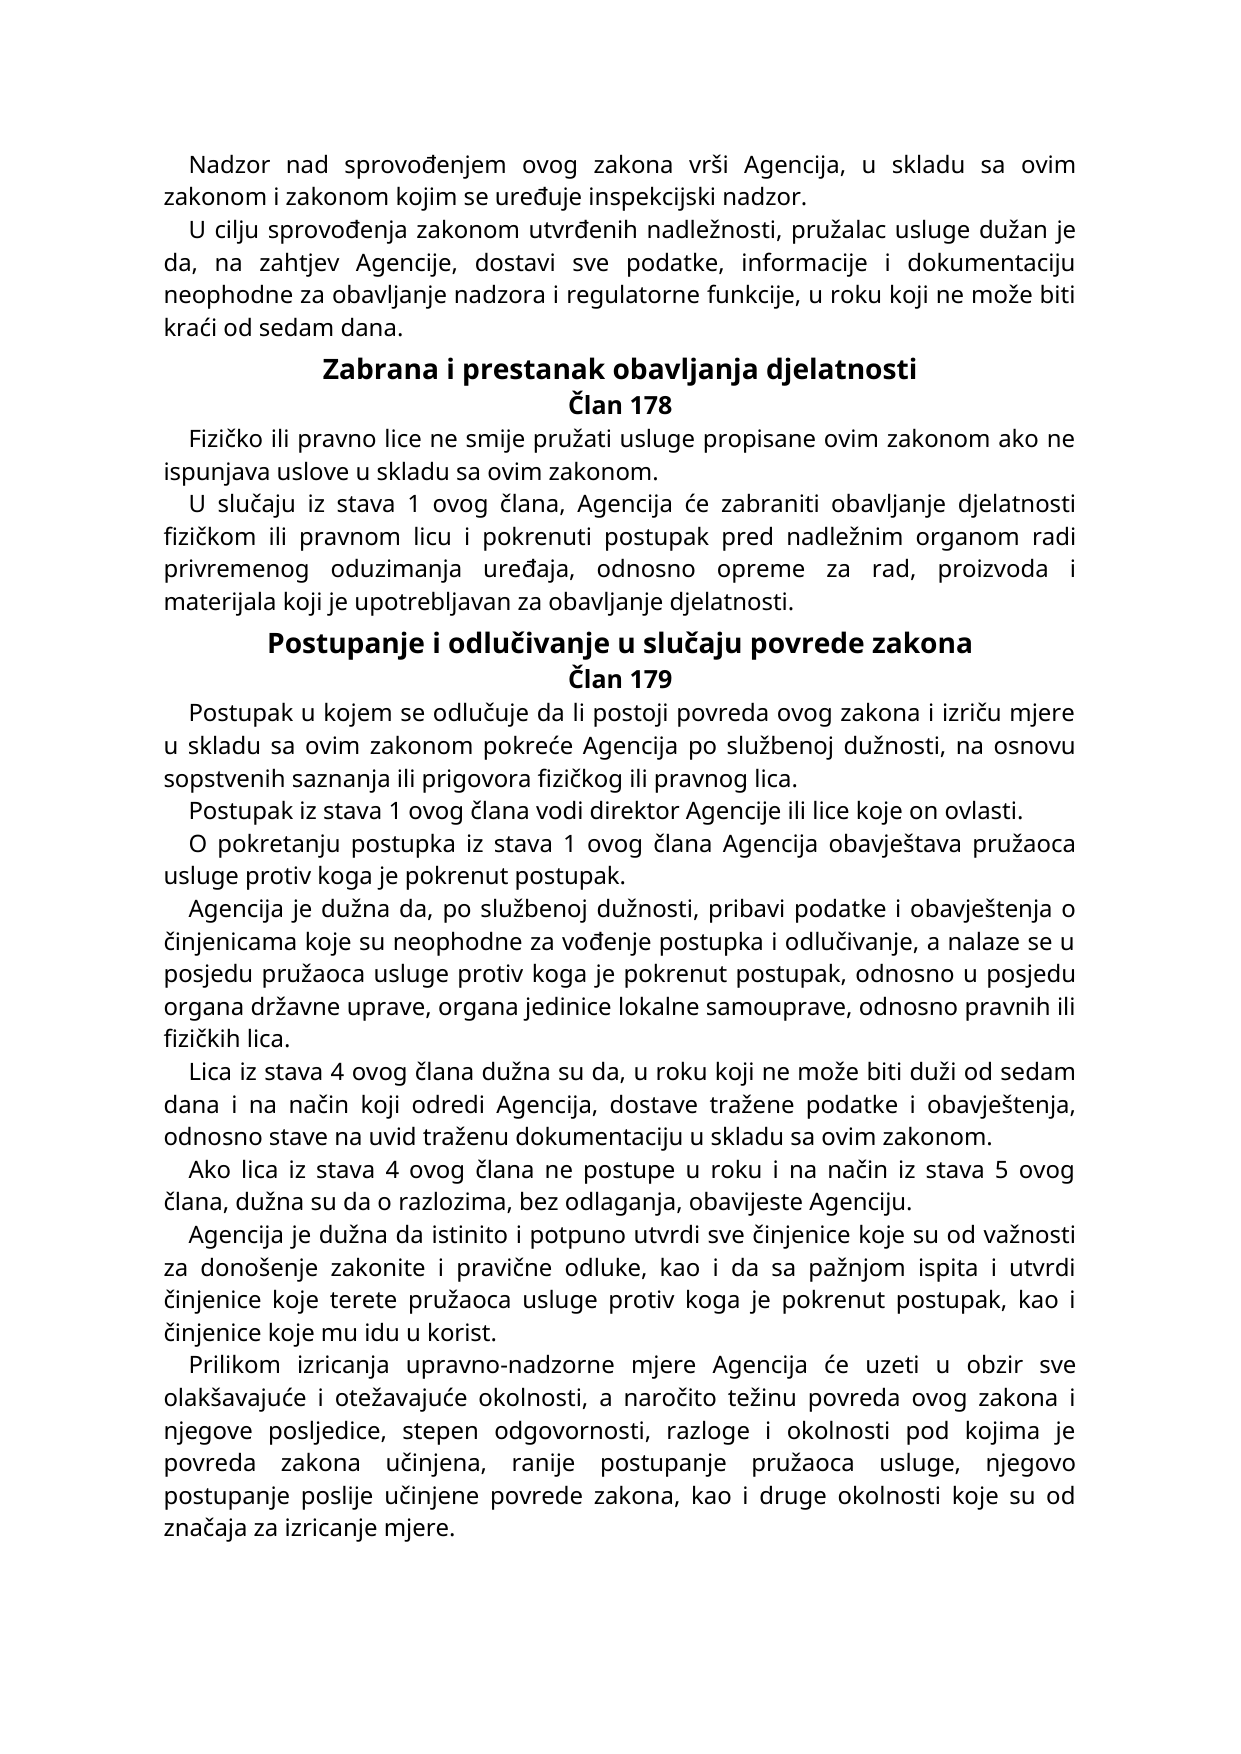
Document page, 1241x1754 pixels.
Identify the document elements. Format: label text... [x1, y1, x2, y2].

text Član 178 [148, 388, 1093, 422]
text Postupak iz stava 1 ovog člana vodi direktor Agencije ili lice koje on ovlasti. [163, 794, 1077, 827]
text O pokretanju postupka iz stava 1 ovog člana Agencija obavještava pružaoca usluge protiv koga je pokrenut postupak. [163, 827, 1077, 892]
text Prilikom izricanja upravno-nadzorne mjere Agencija će uzeti u obzir sve olakšavajuće i otežavajuće okolnosti, a naročito težinu povreda ovog zakona i njegove posljedice, stepen odgovornosti, razloge i okolnosti pod kojima je povreda zakona učinjena, ranije postupanje pružaoca usluge, njegovo postupanje poslije učinjene povrede zakona, kao i druge okolnosti koje su od značaja za izricanje mjere. [163, 1348, 1077, 1544]
text Ako lica iz stava 4 ovog člana ne postupe u roku i na način iz stava 5 ovog člana, dužna su da o razlozima, bez odlaganja, obavijeste Agenciju. [163, 1153, 1077, 1218]
text U cilju sprovođenja zakonom utvrđenih nadležnosti, pružalac usluge dužan je da, na zahtjev Agencije, dostavi sve podatke, informacije i dokumentaciju neophodne za obavljanje nadzora i regulatorne funkcije, u roku koji ne može biti kraći od sedam dana. [163, 213, 1077, 343]
text Zabrana i prestanak obavljanja djelatnosti [148, 349, 1093, 388]
text Lica iz stava 4 ovog člana dužna su da, u roku koji ne može biti duži od sedam dana i na način koji odredi Agencija, dostave tražene podatke i obavještenja, odnosno stave na uvid traženu dokumentaciju u skladu sa ovim zakonom. [163, 1055, 1077, 1153]
text Član 179 [148, 662, 1093, 696]
text Postupak u kojem se odlučuje da li postoji povreda ovog zakona i izriču mjere u skladu sa ovim zakonom pokreće Agencija po službenoj dužnosti, na osnovu sopstvenih saznanja ili prigovora fizičkog ili pravnog lica. [163, 696, 1077, 794]
text Agencija je dužna da, po službenoj dužnosti, pribavi podatke i obavještenja o činjenicama koje su neophodne za vođenje postupka i odlučivanje, a nalaze se u posjedu pružaoca usluge protiv koga je pokrenut postupak, odnosno u posjedu organa državne uprave, organa jedinice lokalne samouprave, odnosno pravnih ili fizičkih lica. [163, 892, 1077, 1055]
text Fizičko ili pravno lice ne smije pružati usluge propisane ovim zakonom ako ne ispunjava uslove u skladu sa ovim zakonom. [163, 422, 1077, 487]
text Nadzor nad sprovođenjem ovog zakona vrši Agencija, u skladu sa ovim zakonom i zakonom kojim se uređuje inspekcijski nadzor. [163, 148, 1077, 213]
text U slučaju iz stava 1 ovog člana, Agencija će zabraniti obavljanje djelatnosti fizičkom ili pravnom licu i pokrenuti postupak pred nadležnim organom radi privremenog oduzimanja uređaja, odnosno opreme za rad, proizvoda i materijala koji je upotrebljavan za obavljanje djelatnosti. [163, 487, 1077, 617]
text Agencija je dužna da istinito i potpuno utvrdi sve činjenice koje su od važnosti za donošenje zakonite i pravične odluke, kao i da sa pažnjom ispita i utvrdi činjenice koje terete pružaoca usluge protiv koga je pokrenut postupak, kao i činjenice koje mu idu u korist. [163, 1218, 1077, 1348]
text Postupanje i odlučivanje u slučaju povrede zakona [148, 624, 1093, 662]
